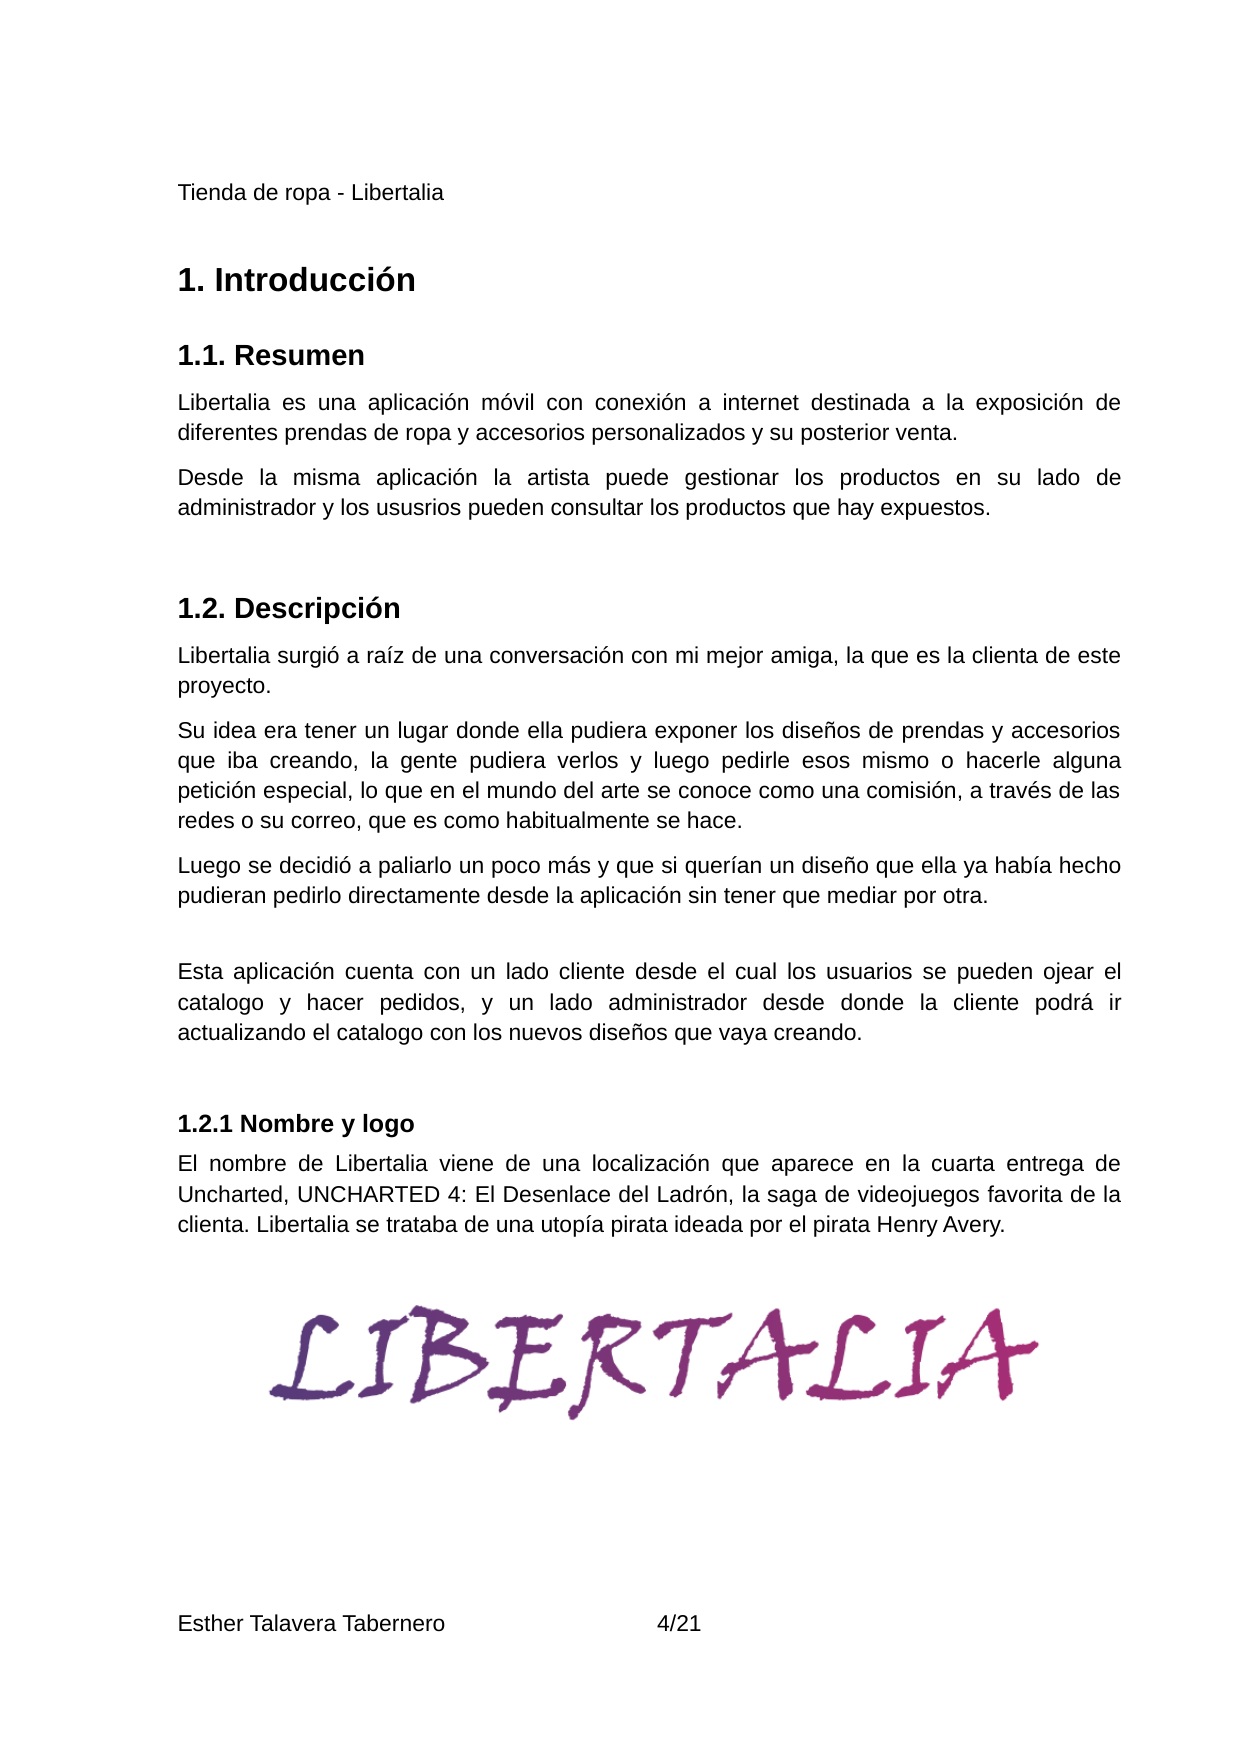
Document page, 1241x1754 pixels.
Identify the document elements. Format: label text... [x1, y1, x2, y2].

text Esta aplicación cuenta con un lado cliente desde el cual los usuarios se pueden ojear el catalogo y hacer pedidos, y un lado administrador desde donde la cliente podrá ir actualizando el catalogo con los nuevos diseños que vaya creando. [177, 958, 1122, 1045]
text Luego se decidió a paliarlo un poco más y que si querían un diseño que ella ya había hecho pudieran pedirlo directamente desde la aplicación sin tener que mediar por otra. [177, 852, 1122, 909]
subtitle 1.2.1 Nombre y logo [177, 1109, 1122, 1138]
text Desde la misma aplicación la artista puede gestionar los productos en su lado de administrador y los ususrios pueden consultar los productos que hay expuestos. [177, 464, 1122, 521]
subtitle 1. Introducción [177, 260, 1122, 299]
picture [177, 1255, 1114, 1440]
subtitle 1.1. Resumen [177, 338, 1122, 371]
text Su idea era tener un lugar donde ella pudiera exponer los diseños de prendas y accesorios que iba creando, la gente pudiera verlos y luego pedirle esos mismo o hacerle alguna petición especial, lo que en el mundo del arte se conoce como una comisión, a través de las redes o su correo, que es como habitualmente se hace. [177, 717, 1122, 834]
subtitle 1.2. Descripción [177, 591, 1122, 624]
text El nombre de Libertalia viene de una localización que aparece en la cuarta entrega de Uncharted, UNCHARTED 4: El Desenlace del Ladrón, la saga de videojuegos favorita de la clienta. Libertalia se trataba de una utopía pirata ideada por el pirata Henry Avery. [177, 1150, 1122, 1237]
text Libertalia es una aplicación móvil con conexión a internet destinada a la exposición de diferentes prendas de ropa y accesorios personalizados y su posterior venta. [177, 389, 1122, 446]
text Libertalia surgió a raíz de una conversación con mi mejor amiga, la que es la clienta de este proyecto. [177, 642, 1122, 698]
